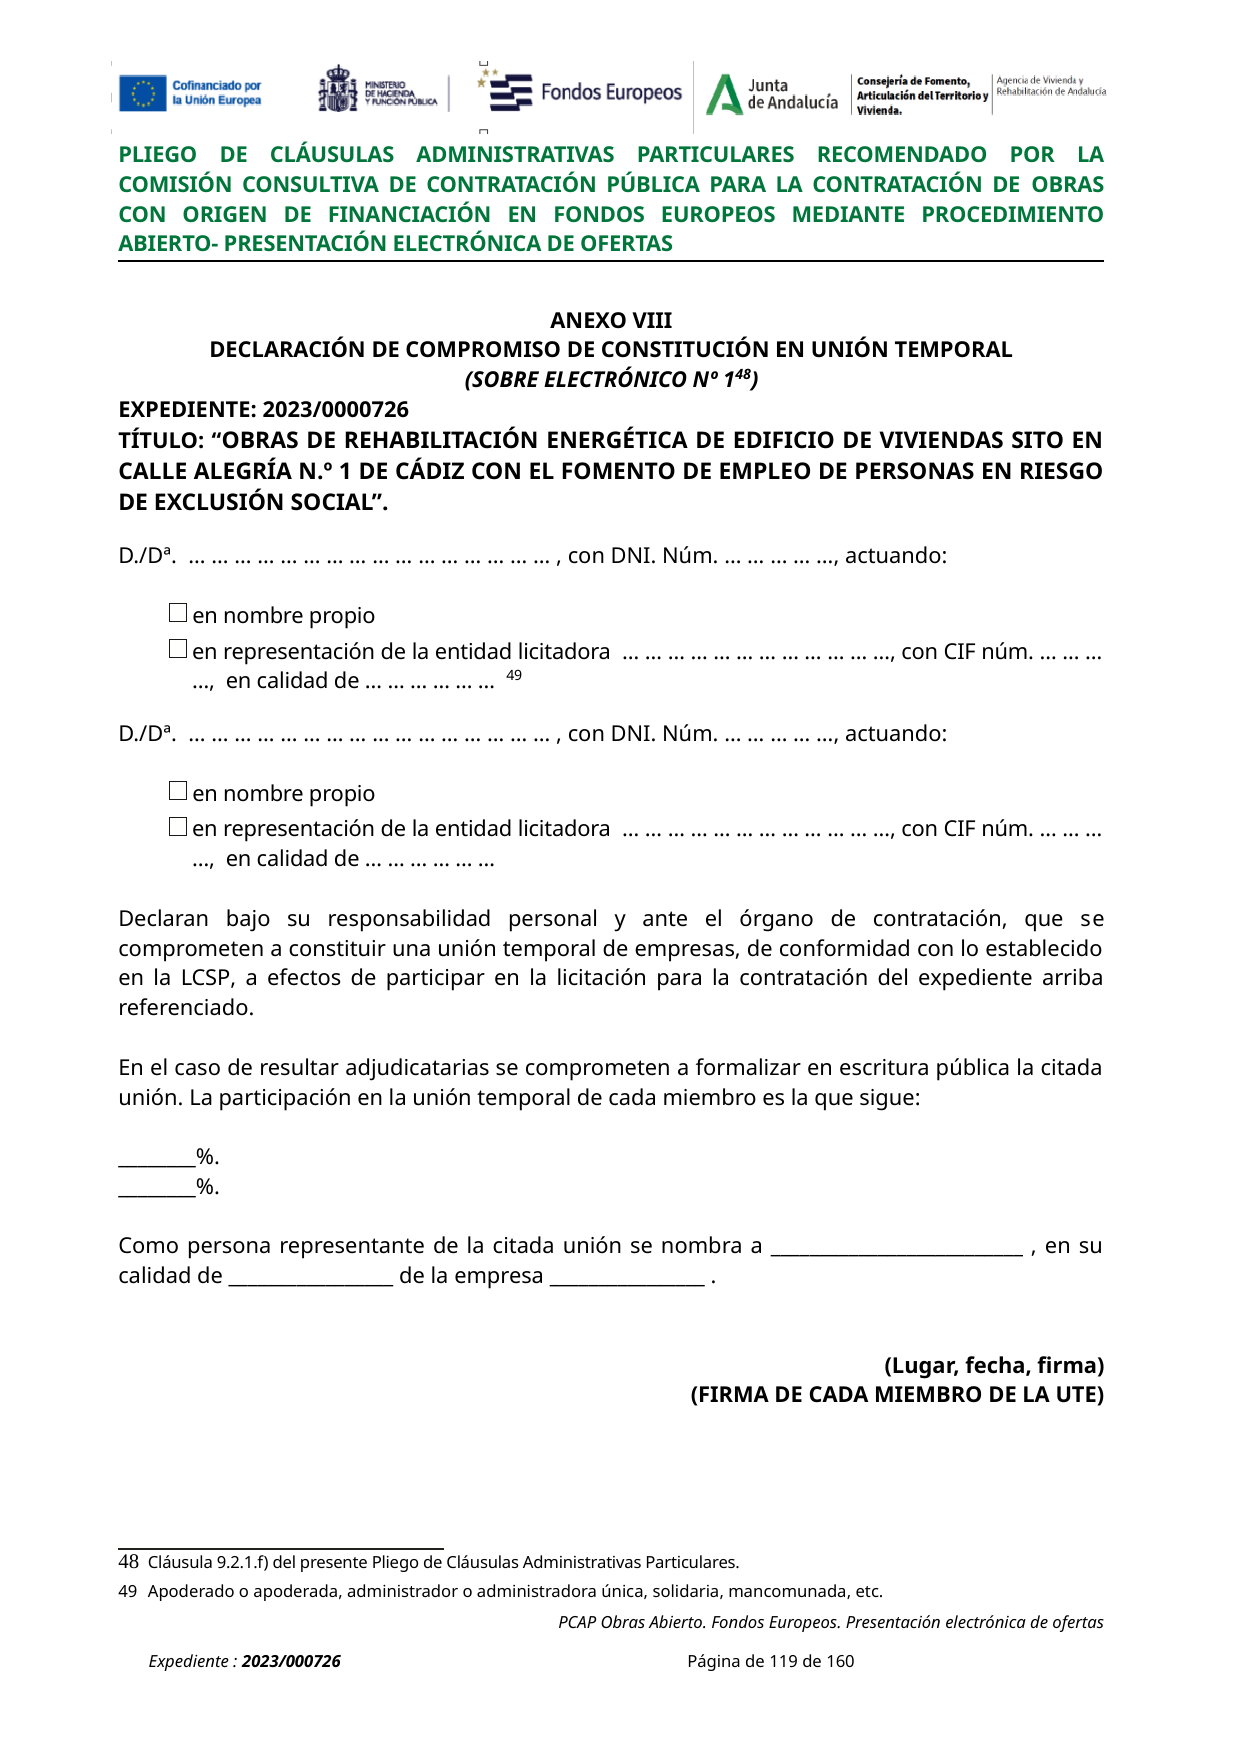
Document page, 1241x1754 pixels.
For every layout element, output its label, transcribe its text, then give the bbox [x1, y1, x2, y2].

text Cláusula 9.2.1.f) del presente Pliego de Cláusulas Administrativas Particulares. [118, 1549, 1104, 1573]
text DECLARACIÓN DE COMPROMISO DE CONSTITUCIÓN EN UNIÓN TEMPORAL [118, 334, 1104, 364]
text D./Dª. … … … … … … … … … … … … … … … … , con DNI. Núm. … … … … …, actuando: [118, 718, 1104, 748]
text (Lugar, fecha, firma) [118, 1349, 1104, 1379]
text Como persona representante de la citada unión se nombra a __________________________ , en su calidad de _________________ de la empresa ________________ . [118, 1230, 1104, 1290]
text en nombre propio [192, 600, 1104, 629]
text D./Dª. … … … … … … … … … … … … … … … … , con DNI. Núm. … … … … …, actuando: [118, 540, 1104, 570]
text (SOBRE ELECTRÓNICO Nº 1) [118, 364, 1104, 394]
picture [111, 58, 1119, 134]
text EXPEDIENTE: 2023/0000726 [118, 394, 1104, 424]
text Declaran bajo su responsabilidad personal y ante el órgano de contratación, que se comprometen a constituir una unión temporal de empresas, de conformidad con lo establecido en la LCSP, a efectos de participar en la licitación para la contratación del expediente arriba referenciado. [118, 903, 1104, 1022]
text TÍTULO: “OBRAS DE REHABILITACIÓN ENERGÉTICA DE EDIFICIO DE VIVIENDAS SITO EN CALLE ALEGRÍA N.º 1 DE CÁDIZ CON EL FOMENTO DE EMPLEO DE PERSONAS EN RIESGO DE EXCLUSIÓN SOCIAL”. [118, 424, 1104, 517]
text en representación de la entidad licitadora … … … … … … … … … … … …, con CIF núm. … … … …, en calidad de … … … … … … [192, 636, 1104, 695]
text (FIRMA DE CADA MIEMBRO DE LA UTE) [118, 1379, 1104, 1409]
text ________%. [118, 1171, 1104, 1201]
text ________%. [118, 1141, 1104, 1171]
text PLIEGO DE CLÁUSULAS ADMINISTRATIVAS PARTICULARES RECOMENDADO POR LA COMISIÓN CONSULTIVA DE CONTRATACIÓN PÚBLICA PARA LA CONTRATACIÓN DE OBRAS CON ORIGEN DE FINANCIACIÓN EN FONDOS EUROPEOS MEDIANTE PROCEDIMIENTO ABIERTO- PRESENTACIÓN ELECTRÓNICA DE OFERTAS [118, 139, 1104, 260]
text En el caso de resultar adjudicatarias se comprometen a formalizar en escritura pública la citada unión. La participación en la unión temporal de cada miembro es la que sigue: [118, 1052, 1104, 1111]
text en representación de la entidad licitadora … … … … … … … … … … … …, con CIF núm. … … … …, en calidad de … … … … … … [192, 813, 1104, 873]
text Apoderado o apoderada, administrador o administradora única, solidaria, mancomunada, etc. [118, 1579, 1104, 1602]
text ANEXO VIII [118, 304, 1104, 334]
text en nombre propio [192, 777, 1104, 807]
